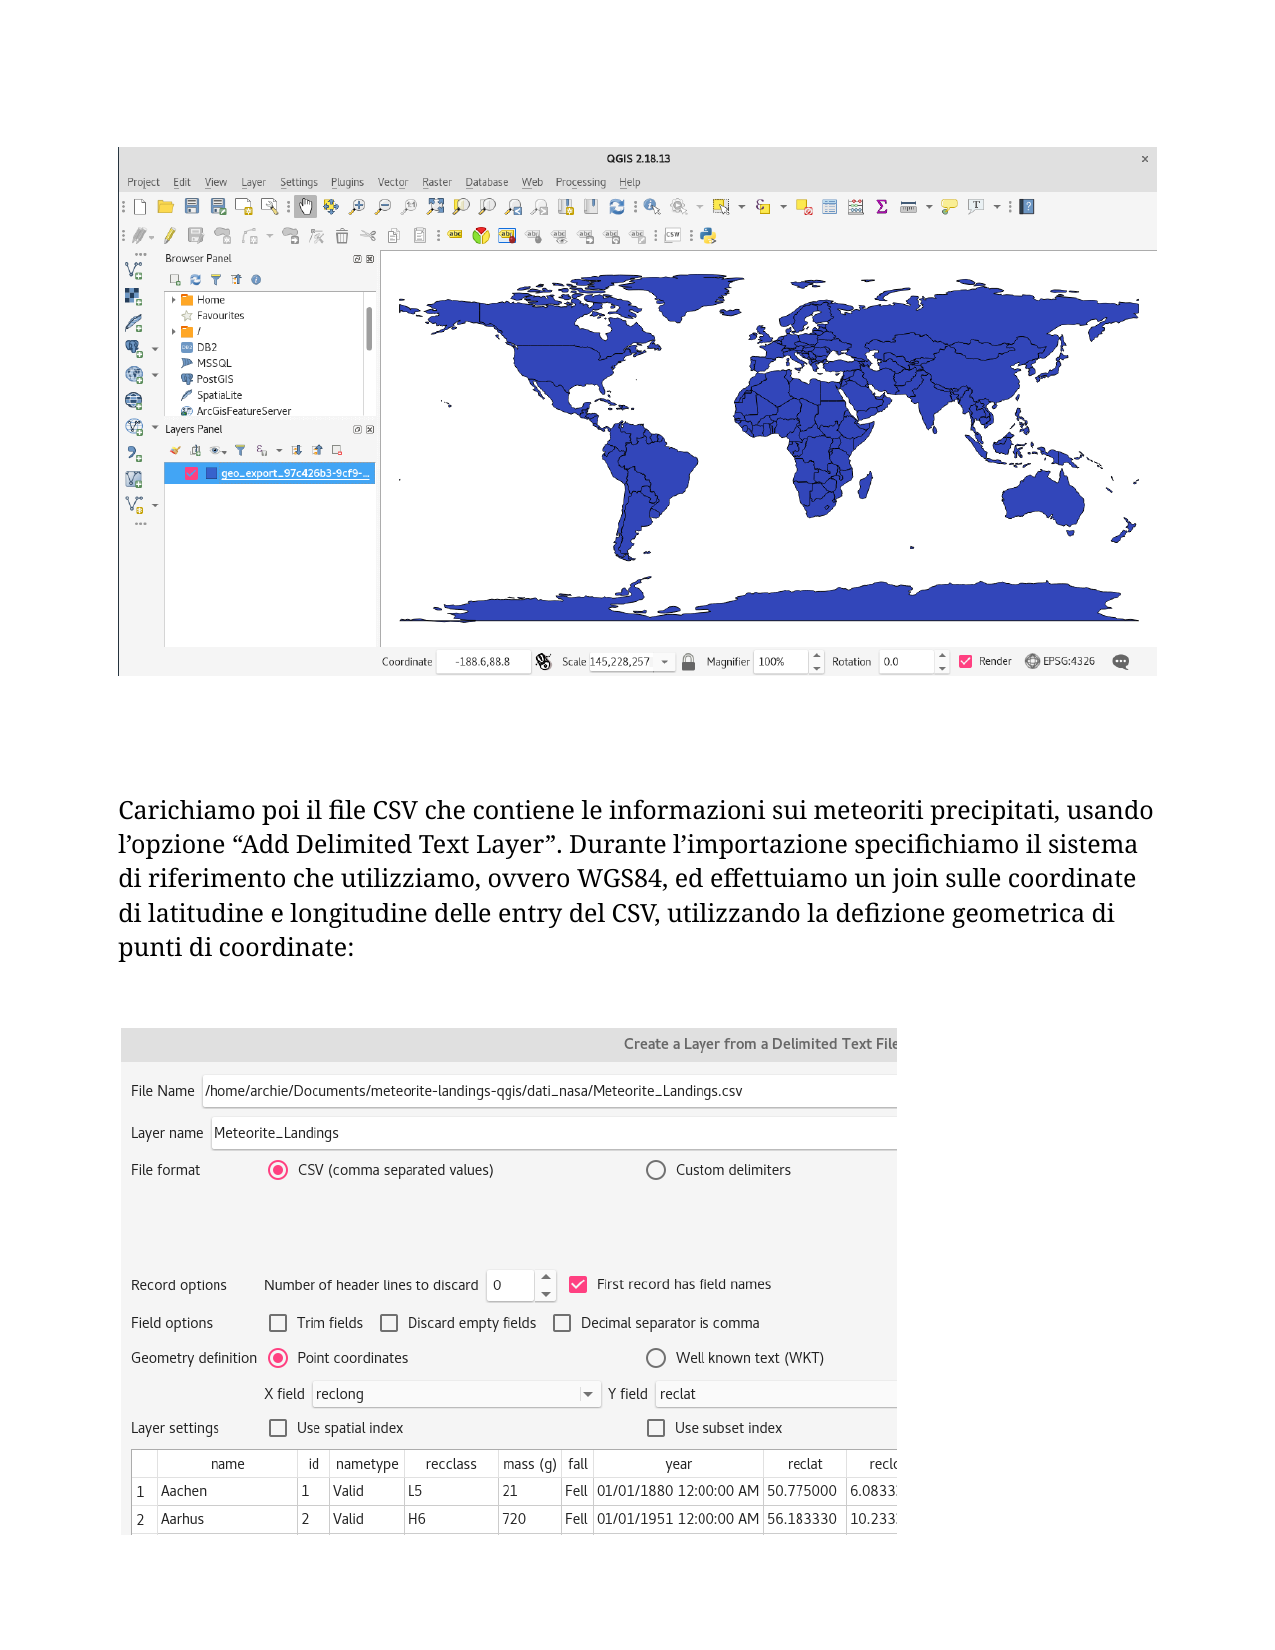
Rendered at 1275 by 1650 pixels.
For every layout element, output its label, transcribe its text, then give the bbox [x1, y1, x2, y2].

picture [121, 1028, 897, 1535]
picture [118, 147, 1157, 676]
text Carichiamo poi il file CSV che contiene le informazioni sui meteoriti precipitati, usando l’opzione “Add Delimited Text Layer”. Durante l’importazione specifichiamo il sistema di riferimento che utilizziamo, ovvero WGS84, ed effettuiamo un join sulle coordinate di latitudine e longitudine delle entry del CSV, utilizzando la defizione geometrica di punti di coordinate: [118, 793, 1157, 963]
